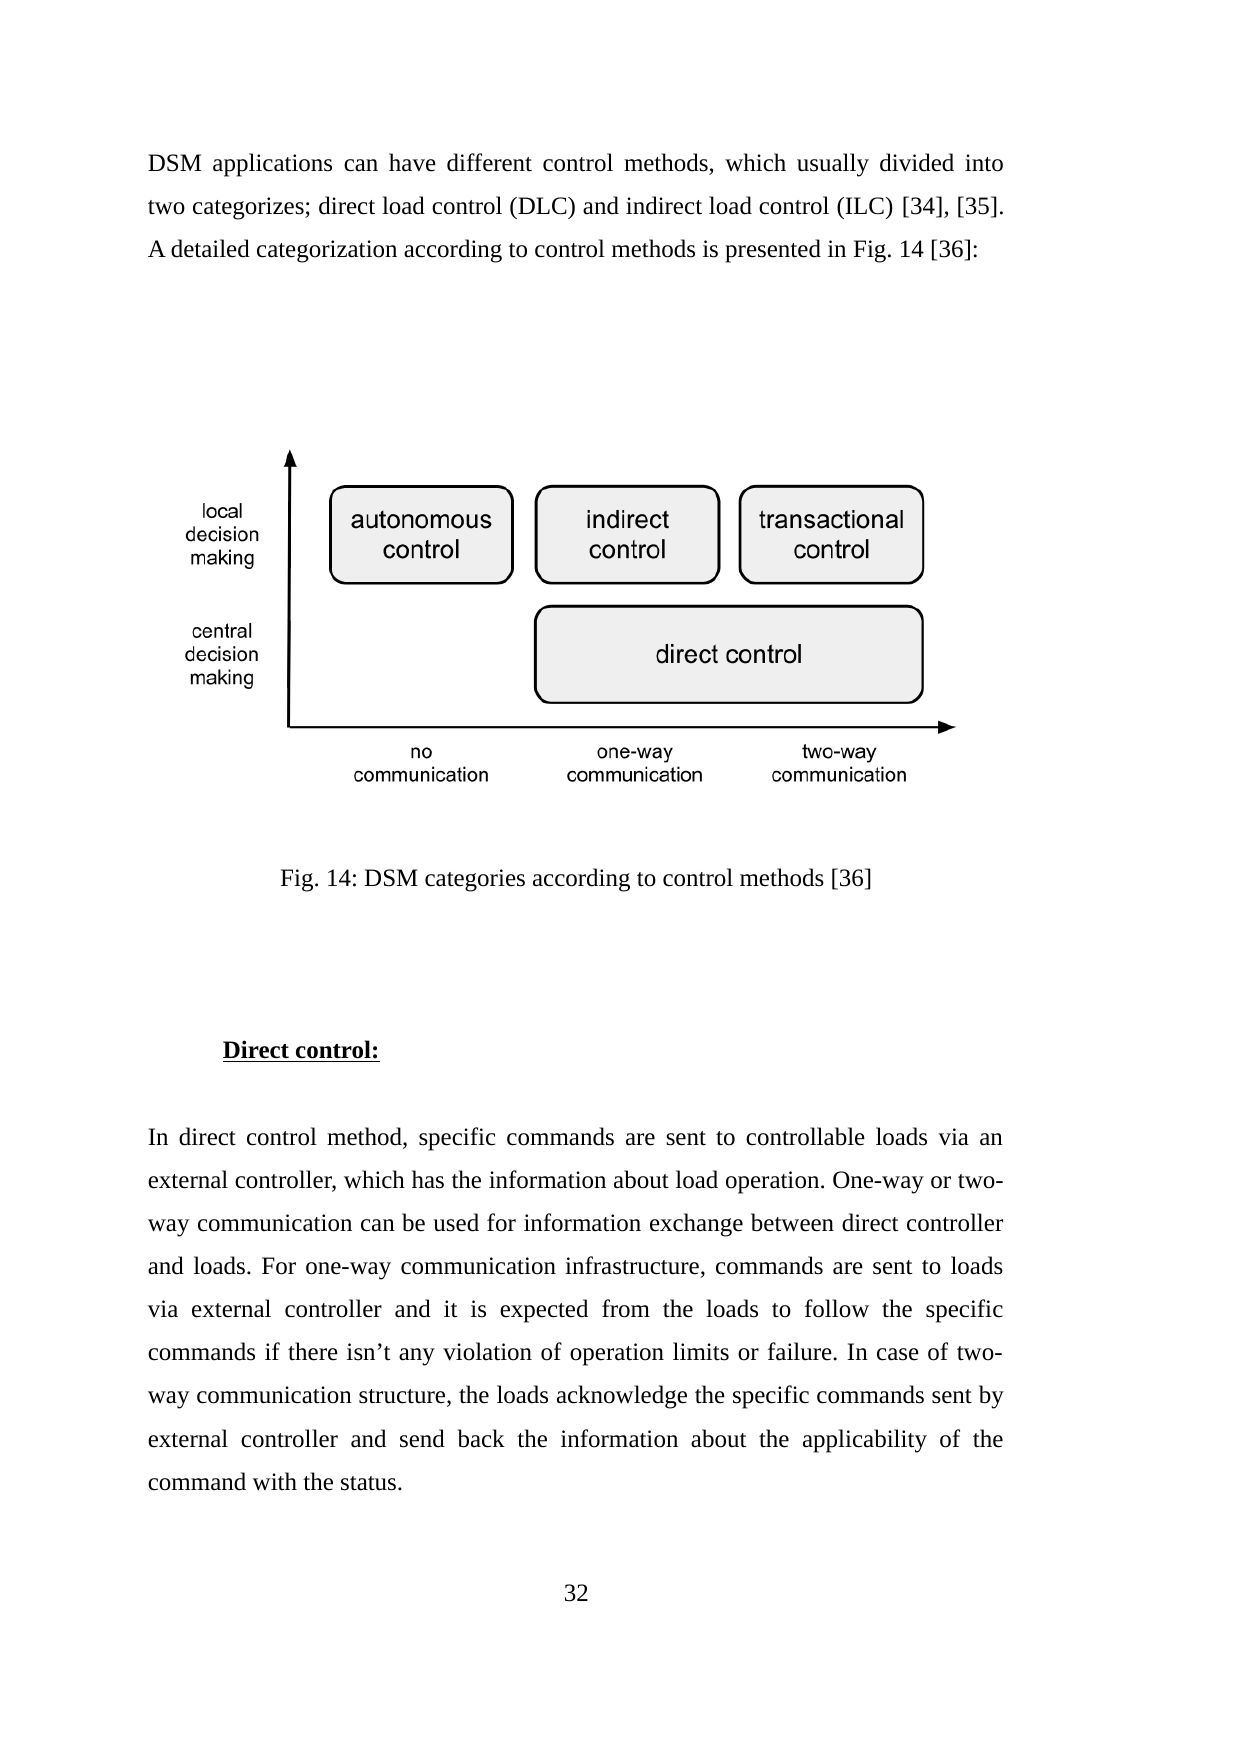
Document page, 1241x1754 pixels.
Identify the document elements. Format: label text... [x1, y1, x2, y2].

list Fig. 14: DSM categories according to control methods [36] [148, 863, 1004, 892]
text Direct control: [148, 1036, 1004, 1064]
picture [147, 418, 1005, 810]
list DSM applications can have different control methods, which usually divided into two categorizes; direct load control (DLC) and indirect load control (ILC) [34], [35]. A detailed categorization according to control methods is presented in Fig. 14 [36]: [148, 148, 1004, 263]
text In direct control method, specific commands are sent to controllable loads via an external controller, which has the information about load operation. One-way or two-way communication can be used for information exchange between direct controller and loads. For one-way communication infrastructure, commands are sent to loads via external controller and it is expected from the loads to follow the specific commands if there isn’t any violation of operation limits or failure. In case of two-way communication structure, the loads acknowledge the specific commands sent by external controller and send back the information about the applicability of the command with the status. [148, 1122, 1004, 1496]
